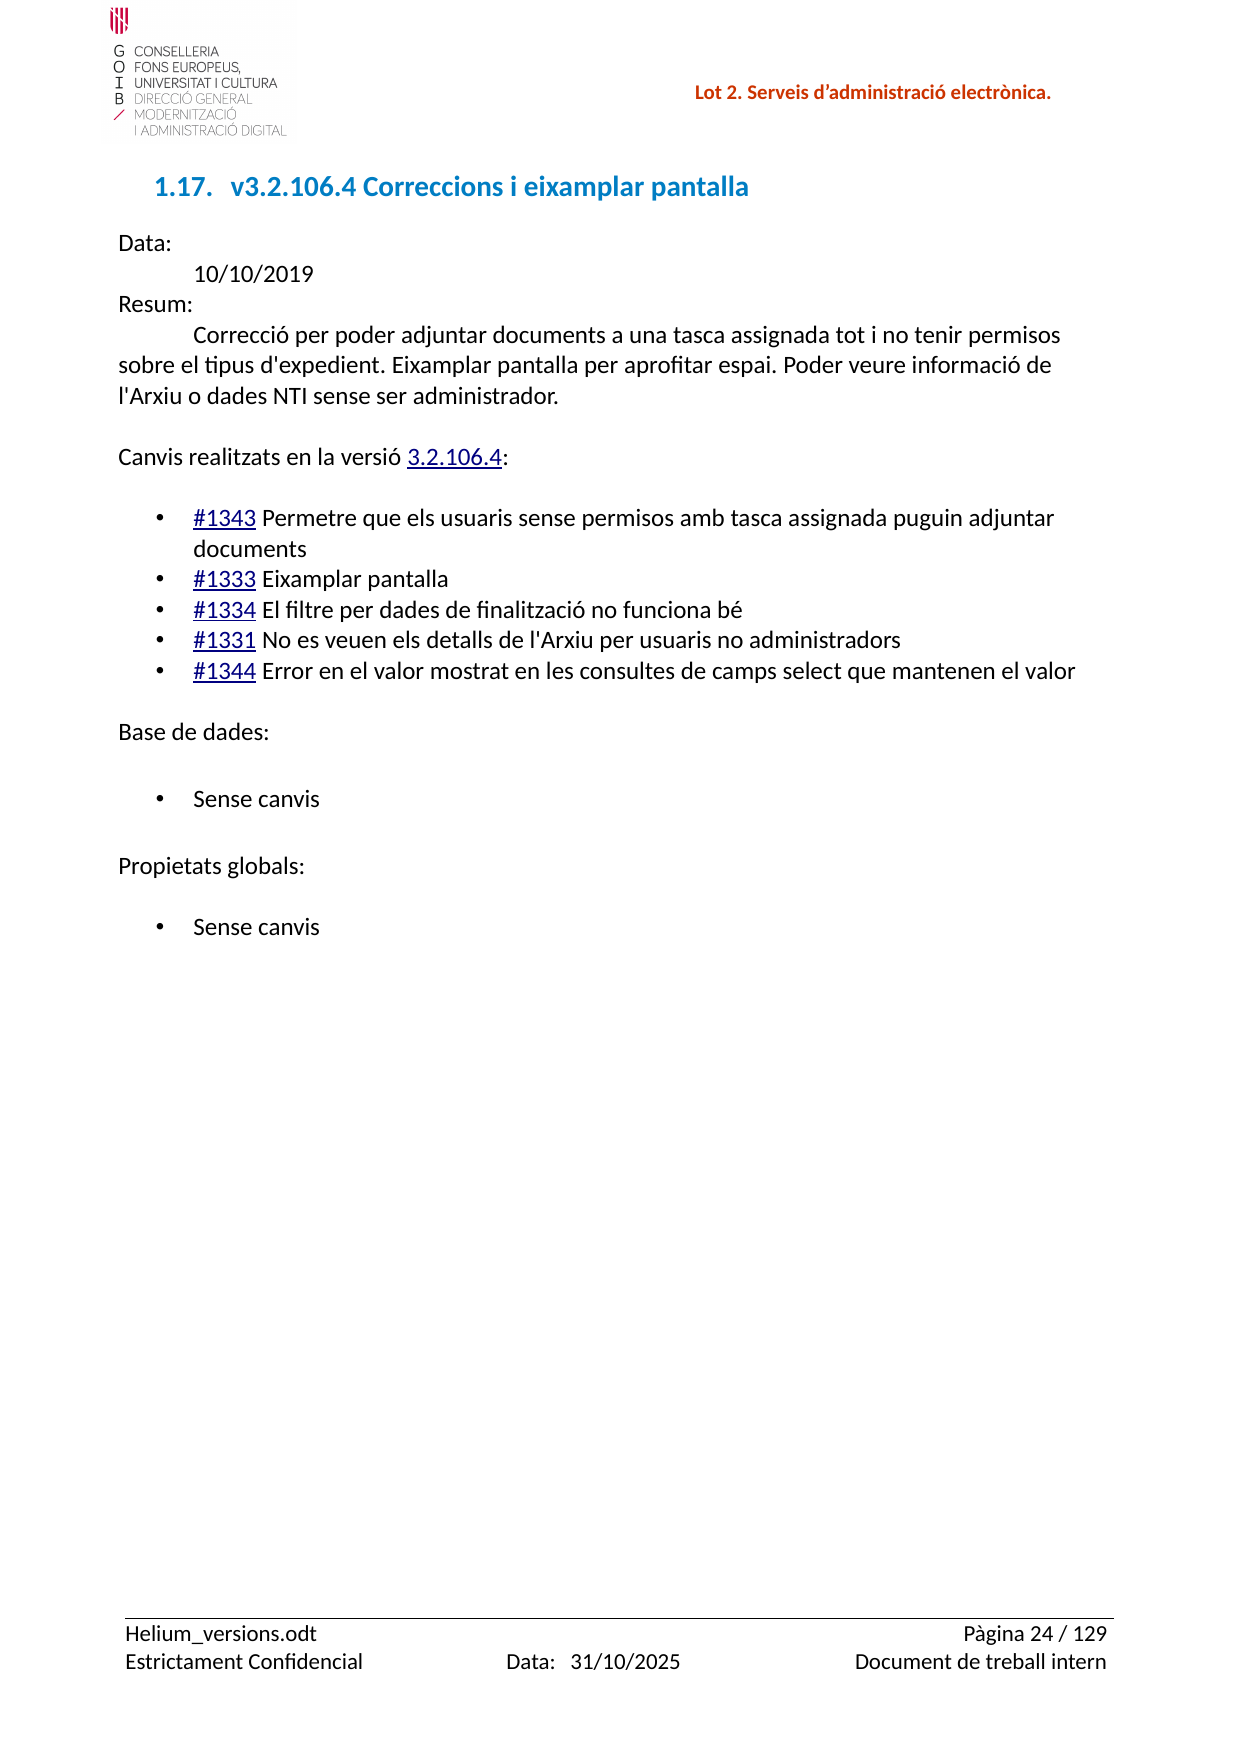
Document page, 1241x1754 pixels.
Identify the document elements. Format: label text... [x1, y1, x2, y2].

list #1343 Permetre que els usuaris sense permisos amb tasca assignada puguin adjuntar documents [156, 502, 1122, 563]
list #1331 No es veuen els detalls de l'Arxiu per usuaris no administradors [156, 624, 1122, 655]
text Resum: [118, 289, 1122, 319]
list #1333 Eixamplar pantalla [156, 563, 1122, 594]
picture [100, 0, 297, 144]
text Data: [118, 228, 1122, 258]
subtitle v3.2.106.4 Correccions i eixamplar pantalla [153, 168, 1122, 204]
text 10/10/2019 [118, 258, 1122, 289]
list #1344 Error en el valor mostrat en les consultes de camps select que mantenen el valor [156, 655, 1122, 685]
text Correcció per poder adjuntar documents a una tasca assignada tot i no tenir permisos sobre el tipus d'expedient. Eixamplar pantalla per aprofitar espai. Poder veure informació de l'Arxiu o dades NTI sense ser administrador. [118, 319, 1122, 411]
list #1334 El filtre per dades de finalització no funciona bé [156, 594, 1122, 624]
text Base de dades: [118, 716, 1122, 746]
list Sense canvis [156, 911, 1122, 941]
list Sense canvis [156, 783, 1122, 813]
text Canvis realitzats en la versió 3.2.106.4: [118, 441, 1122, 472]
text Propietats globals: [118, 850, 1122, 880]
